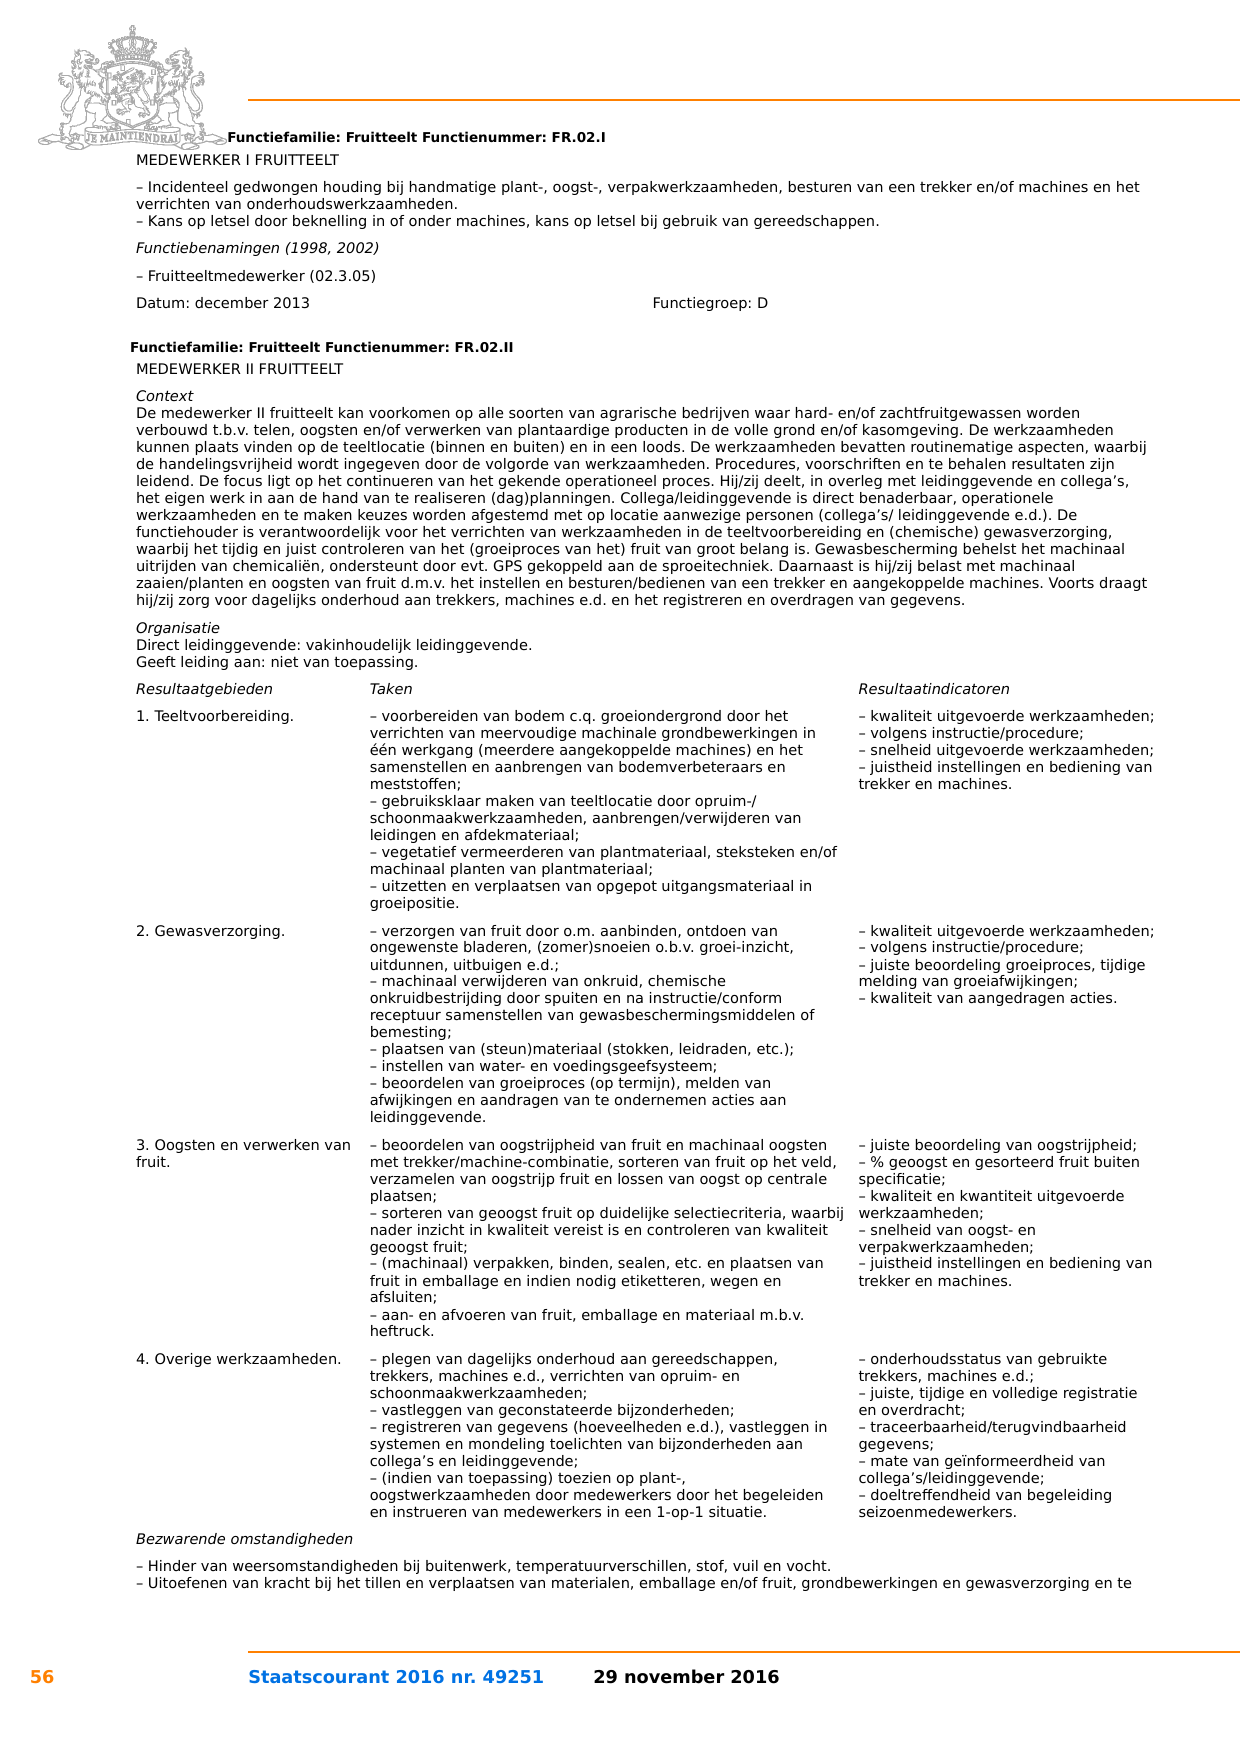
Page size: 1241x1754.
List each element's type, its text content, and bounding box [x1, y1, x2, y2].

table_cell – Fruitteeltmedewerker (02.3.05) [131, 263, 1163, 289]
table_cell Organisatie Direct leidinggevende: vakinhoudelijk leidinggevende. Geeft leiding aan: niet van toepassing. [131, 615, 1163, 675]
picture [38, 25, 227, 150]
table_cell – beoordelen van oogstrijpheid van fruit en machinaal oogsten met trekker/machine-combinatie, sorteren van fruit op het veld, verzamelen van oogstrijp fruit en lossen van oogst op centrale plaatsen; – sorteren van geoogst fruit op duidelijke selectiecriteria, waarbij nader inzicht in kwaliteit vereist is en controleren van kwaliteit geoogst fruit; – (machinaal) verpakken, binden, sealen, etc. en plaatsen van fruit in emballage en indien nodig etiketteren, wegen en afsluiten; – aan- en afvoeren van fruit, emballage en materiaal m.b.v. heftruck. [364, 1132, 852, 1345]
table_cell Resultaatgebieden [131, 676, 363, 702]
table_cell Resultaatindicatoren [853, 676, 1163, 702]
table_cell – kwaliteit uitgevoerde werkzaamheden; – volgens instructie/procedure; – snelheid uitgevoerde werkzaamheden; – juistheid instellingen en bediening van trekker en machines. [853, 704, 1163, 917]
table_cell – voorbereiden van bodem c.q. groeiondergrond door het verrichten van meervoudige machinale grondbewerkingen in één werkgang (meerdere aangekoppelde machines) en het samenstellen en aanbrengen van bodemverbeteraars en meststoffen; – gebruiksklaar maken van teeltlocatie door opruim-/ schoonmaakwerkzaamheden, aanbrengen/verwijderen van leidingen en afdekmateriaal; – vegetatief vermeerderen van plantmateriaal, steksteken en/of machinaal planten van plantmateriaal; – uitzetten en verplaatsen van opgepot uitgangsmateriaal in groeipositie. [364, 704, 852, 917]
table_cell – plegen van dagelijks onderhoud aan gereedschappen, trekkers, machines e.d., verrichten van opruim- en schoonmaakwerkzaamheden; – vastleggen van geconstateerde bijzonderheden; – registreren van gegevens (hoeveelheden e.d.), vastleggen in systemen en mondeling toelichten van bijzonderheden aan collega’s en leidinggevende; – (indien van toepassing) toezien op plant-, oogstwerkzaamheden door medewerkers door het begeleiden en instrueren van medewerkers in een 1-op-1 situatie. [364, 1346, 852, 1525]
table_cell 2. Gewasverzorging. [131, 918, 363, 1131]
table_cell MEDEWERKER II FRUITTEELT [131, 356, 1163, 383]
table_cell Datum: december 2013 [131, 290, 646, 317]
table_cell Bezwarende omstandigheden [131, 1526, 1163, 1553]
table_cell – verzorgen van fruit door o.m. aanbinden, ontdoen van ongewenste bladeren, (zomer)snoeien o.b.v. groei-inzicht, uitdunnen, uitbuigen e.d.; – machinaal verwijderen van onkruid, chemische onkruidbestrijding door spuiten en na instructie/conform receptuur samenstellen van gewasbeschermingsmiddelen of bemesting; – plaatsen van (steun)materiaal (stokken, leidraden, etc.); – instellen van water- en voedingsgeefsysteem; – beoordelen van groeiproces (op termijn), melden van afwijkingen en aandragen van te ondernemen acties aan leidinggevende. [364, 918, 852, 1131]
table_cell 1. Teeltvoorbereiding. [131, 704, 363, 917]
table_cell Context De medewerker II fruitteelt kan voorkomen op alle soorten van agrarische bedrijven waar hard- en/of zachtfruitgewassen worden verbouwd t.b.v. telen, oogsten en/of verwerken van plantaardige producten in de volle grond en/of kasomgeving. De werkzaamheden kunnen plaats vinden op de teeltlocatie (binnen en buiten) en in een loods. De werkzaamheden bevatten routinematige aspecten, waarbij de handelingsvrijheid wordt ingegeven door de volgorde van werkzaamheden. Procedures, voorschriften en te behalen resultaten zijn leidend. De focus ligt op het continueren van het gekende operationeel proces. Hij/zij deelt, in overleg met leidinggevende en collega’s, het eigen werk in aan de hand van te realiseren (dag)planningen. Collega/leidinggevende is direct benaderbaar, operationele werkzaamheden en te maken keuzes worden afgestemd met op locatie aanwezige personen (collega’s/ leidinggevende e.d.). De functiehouder is verantwoordelijk voor het verrichten van werkzaamheden in de teeltvoorbereiding en (chemische) gewasverzorging, waarbij het tijdig en juist controleren van het (groeiproces van het) fruit van groot belang is. Gewasbescherming behelst het machinaal uitrijden van chemicaliën, ondersteunt door evt. GPS gekoppeld aan de sproeitechniek. Daarnaast is hij/zij belast met machinaal zaaien/planten en oogsten van fruit d.m.v. het instellen en besturen/bedienen van een trekker en aangekoppelde machines. Voorts draagt hij/zij zorg voor dagelijks onderhoud aan trekkers, machines e.d. en het registreren en overdragen van gegevens. [131, 384, 1163, 614]
table_header Functiefamilie: Fruitteelt Functienummer: FR.02.I [227, 130, 1163, 146]
table_cell – kwaliteit uitgevoerde werkzaamheden; – volgens instructie/procedure; – juiste beoordeling groeiproces, tijdige melding van groeiafwijkingen; – kwaliteit van aangedragen acties. [853, 918, 1163, 1131]
table_cell 4. Overige werkzaamheden. [131, 1346, 363, 1525]
table_cell Taken [364, 676, 852, 702]
table_cell – juiste beoordeling van oogstrijpheid; – % geoogst en gesorteerd fruit buiten specificatie; – kwaliteit en kwantiteit uitgevoerde werkzaamheden; – snelheid van oogst- en verpakwerkzaamheden; – juistheid instellingen en bediening van trekker en machines. [853, 1132, 1163, 1345]
table_cell – onderhoudsstatus van gebruikte trekkers, machines e.d.; – juiste, tijdige en volledige registratie en overdracht; – traceerbaarheid/terugvindbaarheid gegevens; – mate van geïnformeerdheid van collega’s/leidinggevende; – doeltreffendheid van begeleiding seizoenmedewerkers. [853, 1346, 1163, 1525]
table_cell – Incidenteel gedwongen houding bij handmatige plant-, oogst-, verpakwerkzaamheden, besturen van een trekker en/of machines en het verrichten van onderhoudswerkzaamheden. – Kans op letsel door beknelling in of onder machines, kans op letsel bij gebruik van gereedschappen. [131, 174, 1163, 234]
table_cell Functiegroep: D [647, 290, 1163, 317]
table_cell MEDEWERKER I FRUITTEELT [131, 147, 1163, 173]
table_cell Functiebenamingen (1998, 2002) [131, 235, 1163, 262]
table_cell – Hinder van weersomstandigheden bij buitenwerk, temperatuurverschillen, stof, vuil en vocht. – Uitoefenen van kracht bij het tillen en verplaatsen van materialen, emballage en/of fruit, grondbewerkingen en gewasverzorging en te [131, 1554, 1163, 1597]
table_header Functiefamilie: Fruitteelt Functienummer: FR.02.II [130, 340, 1163, 355]
table_cell 3. Oogsten en verwerken van fruit. [131, 1132, 363, 1345]
